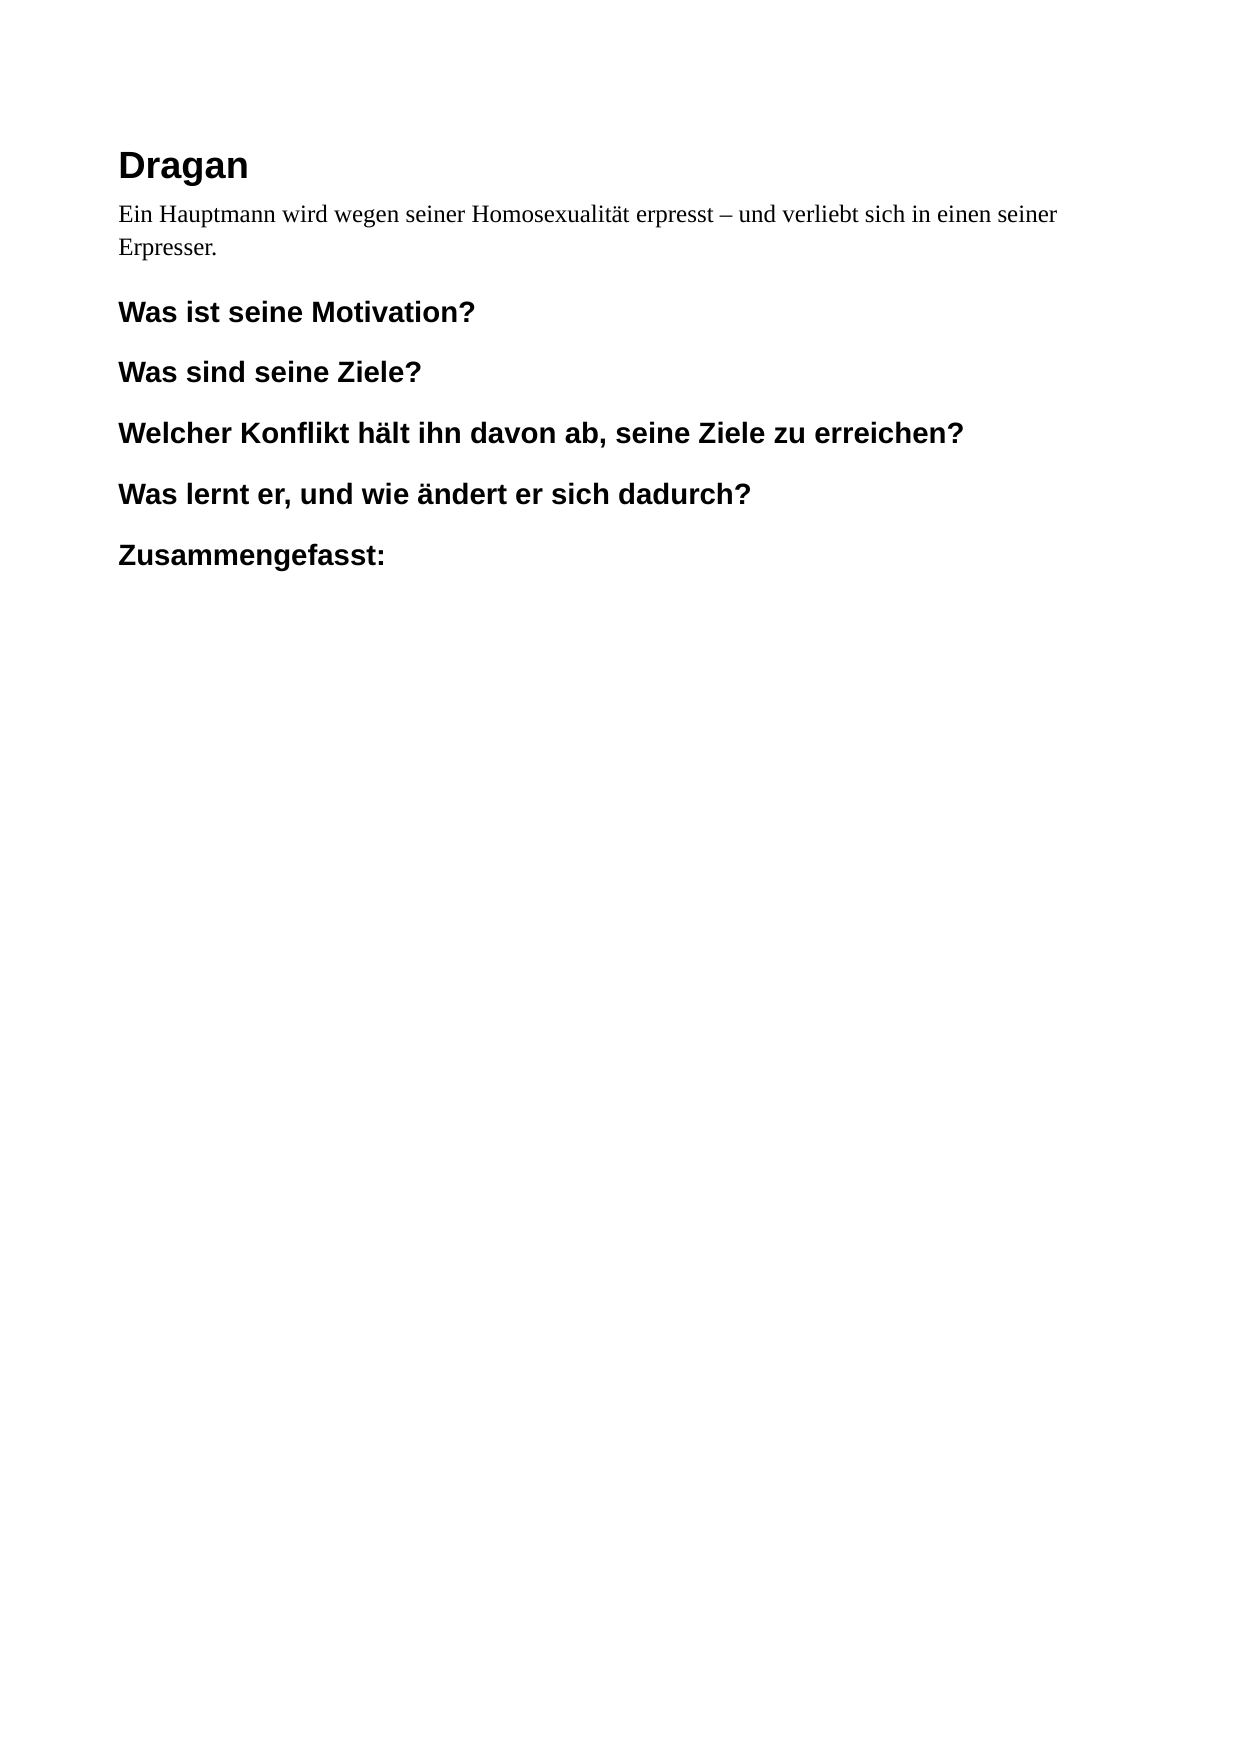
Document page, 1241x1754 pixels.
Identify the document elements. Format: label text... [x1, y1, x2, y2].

subtitle Welcher Konflikt hält ihn davon ab, seine Ziele zu erreichen? [118, 416, 1122, 450]
subtitle Dragan [118, 143, 1122, 187]
subtitle Zusammengefasst: [118, 538, 1122, 572]
subtitle Was lernt er, und wie ändert er sich dadurch? [118, 477, 1122, 511]
subtitle Was sind seine Ziele? [118, 355, 1122, 389]
text Ein Hauptmann wird wegen seiner Homosexualität erpresst – und verliebt sich in einen seiner Erpresser. [118, 199, 1122, 261]
subtitle Was ist seine Motivation? [118, 294, 1122, 328]
